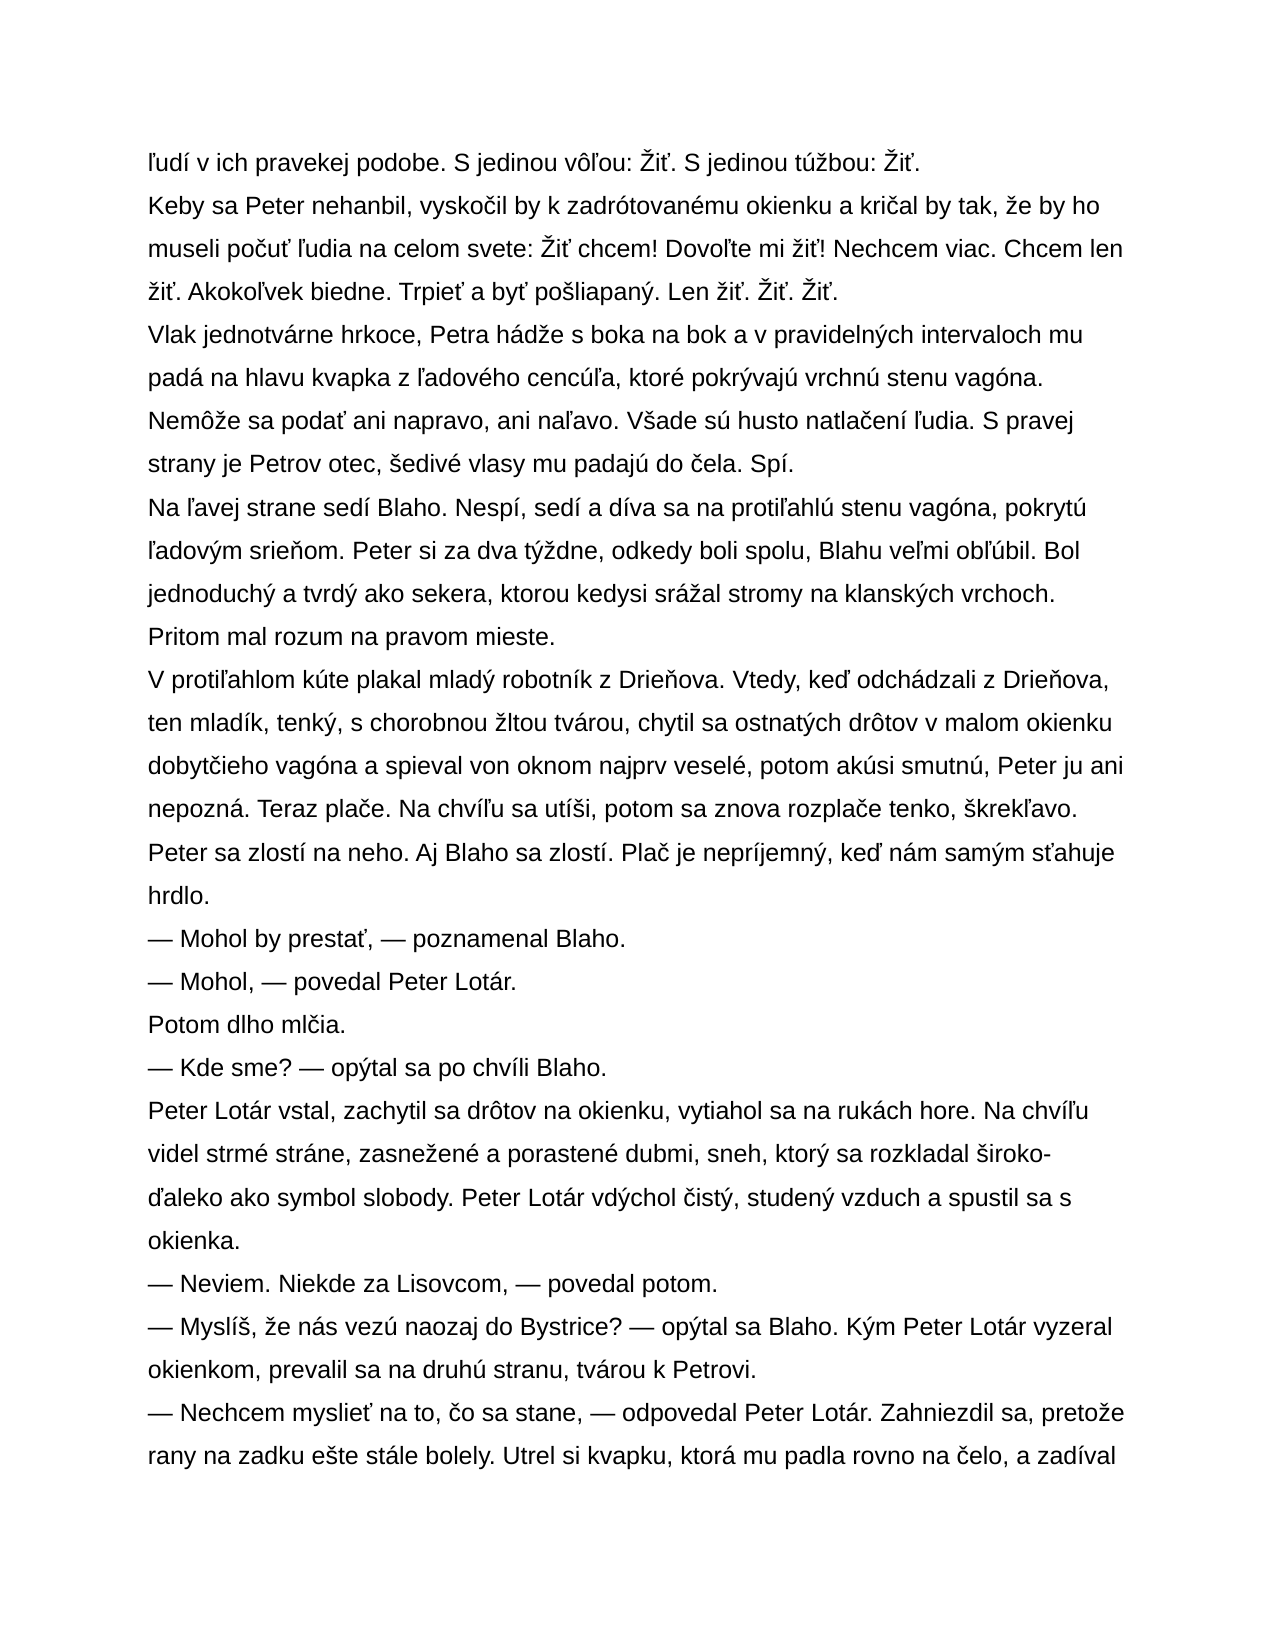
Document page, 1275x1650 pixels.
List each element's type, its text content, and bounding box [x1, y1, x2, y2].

text Keby sa Peter nehanbil, vyskočil by k zadrótovanému okienku a kričal by tak, že by ho museli počuť ľudia na celom svete: Žiť chcem! Dovoľte mi žiť! Nechcem viac. Chcem len žiť. Akokoľvek biedne. Trpieť a byť pošliapaný. Len žiť. Žiť. Žiť. [148, 191, 1127, 306]
text Potom dlho mlčia. [148, 1010, 1127, 1039]
text — Mohol by prestať, — poznamenal Blaho. [148, 924, 1127, 953]
text — Neviem. Niekde za Lisovcom, — povedal potom. [148, 1269, 1127, 1298]
text — Mohol, — povedal Peter Lotár. [148, 967, 1127, 996]
text Peter Lotár vstal, zachytil sa drôtov na okienku, vytiahol sa na rukách hore. Na chvíľu videl strmé stráne, zasnežené a porastené dubmi, sneh, ktorý sa rozkladal široko-ďaleko ako symbol slobody. Peter Lotár vdýchol čistý, studený vzduch a spustil sa s okienka. [148, 1096, 1127, 1254]
text — Nechcem myslieť na to, čo sa stane, — odpovedal Peter Lotár. Zahniezdil sa, pretože rany na zadku ešte stále bolely. Utrel si kvapku, ktorá mu padla rovno na čelo, a zadíval [148, 1398, 1127, 1470]
text Na ľavej strane sedí Blaho. Nespí, sedí a díva sa na protiľahlú stenu vagóna, pokrytú ľadovým srieňom. Peter si za dva týždne, odkedy boli spolu, Blahu veľmi obľúbil. Bol jednoduchý a tvrdý ako sekera, ktorou kedysi srážal stromy na klanských vrchoch. Pritom mal rozum na pravom mieste. [148, 493, 1127, 651]
text — Myslíš, že nás vezú naozaj do Bystrice? — opýtal sa Blaho. Kým Peter Lotár vyzeral okienkom, prevalil sa na druhú stranu, tvárou k Petrovi. [148, 1312, 1127, 1384]
text V protiľahlom kúte plakal mladý robotník z Drieňova. Vtedy, keď odchádzali z Drieňova, ten mladík, tenký, s chorobnou žltou tvárou, chytil sa ostnatých drôtov v malom okienku dobytčieho vagóna a spieval von oknom najprv veselé, potom akúsi smutnú, Peter ju ani nepozná. Teraz plače. Na chvíľu sa utíši, potom sa znova rozplače tenko, škrekľavo. Peter sa zlostí na neho. Aj Blaho sa zlostí. Plač je nepríjemný, keď nám samým sťahuje hrdlo. [148, 665, 1127, 909]
text — Kde sme? — opýtal sa po chvíli Blaho. [148, 1053, 1127, 1082]
text Vlak jednotvárne hrkoce, Petra hádže s boka na bok a v pravidelných intervaloch mu padá na hlavu kvapka z ľadového cencúľa, ktoré pokrývajú vrchnú stenu vagóna. Nemôže sa podať ani napravo, ani naľavo. Všade sú husto natlačení ľudia. S pravej strany je Petrov otec, šedivé vlasy mu padajú do čela. Spí. [148, 320, 1127, 478]
text ľudí v ich pravekej podobe. S jedinou vôľou: Žiť. S jedinou túžbou: Žiť. [148, 148, 1127, 176]
